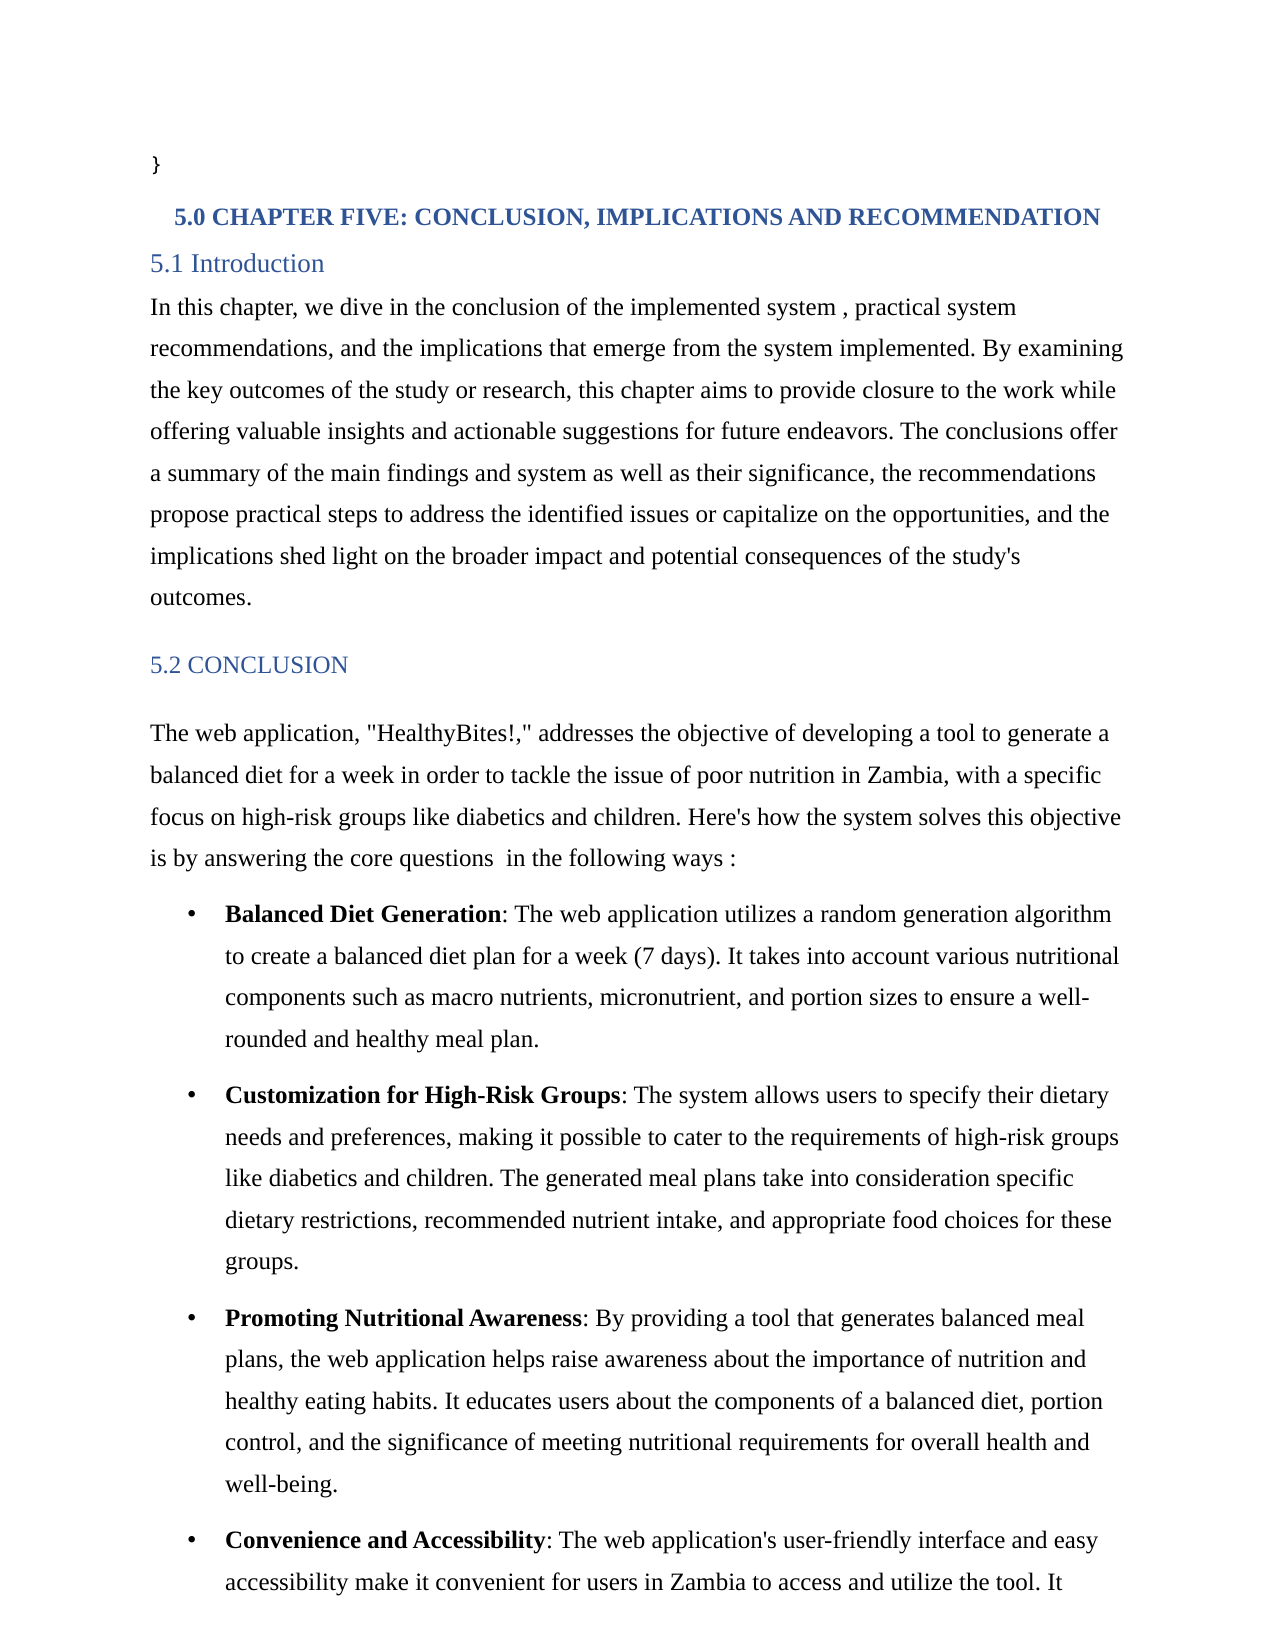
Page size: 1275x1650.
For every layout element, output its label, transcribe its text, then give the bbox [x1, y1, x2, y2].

text The web application, "HealthyBites!," addresses the objective of developing a tool to generate a balanced diet for a week in order to tackle the issue of poor nutrition in Zambia, with a specific focus on high-risk groups like diabetics and children. Here's how the system solves this objective is by answering the core questions in the following ways : [150, 719, 1125, 872]
list Convenience and Accessibility: The web application's user-friendly interface and easy accessibility make it convenient for users in Zambia to access and utilize the tool. It [187, 1526, 1125, 1595]
text In this chapter, we dive in the conclusion of the implemented system , practical system recommendations, and the implications that emerge from the system implemented. By examining the key outcomes of the study or research, this chapter aims to provide closure to the work while offering valuable insights and actionable suggestions for future endeavors. The conclusions offer a summary of the main findings and system as well as their significance, the recommendations propose practical steps to address the identified issues or capitalize on the opportunities, and the implications shed light on the broader impact and potential consequences of the study's outcomes. [150, 293, 1125, 611]
list Customization for High-Risk Groups: The system allows users to specify their dietary needs and preferences, making it possible to cater to the requirements of high-risk groups like diabetics and children. The generated meal plans take into consideration specific dietary restrictions, recommended nutrient intake, and appropriate food choices for these groups. [187, 1081, 1125, 1275]
subtitle 5.2 CONCLUSION [150, 652, 1125, 679]
text } [150, 149, 1125, 178]
subtitle 5.0 CHAPTER FIVE: CONCLUSION, IMPLICATIONS AND RECOMMENDATION [150, 203, 1125, 230]
subtitle 5.1 Introduction [150, 248, 1125, 278]
list Balanced Diet Generation: The web application utilizes a random generation algorithm to create a balanced diet plan for a week (7 days). It takes into account various nutritional components such as macro nutrients, micronutrient, and portion sizes to ensure a well-rounded and healthy meal plan. [187, 900, 1125, 1053]
list Promoting Nutritional Awareness: By providing a tool that generates balanced meal plans, the web application helps raise awareness about the importance of nutrition and healthy eating habits. It educates users about the components of a balanced diet, portion control, and the significance of meeting nutritional requirements for overall health and well-being. [187, 1304, 1125, 1498]
